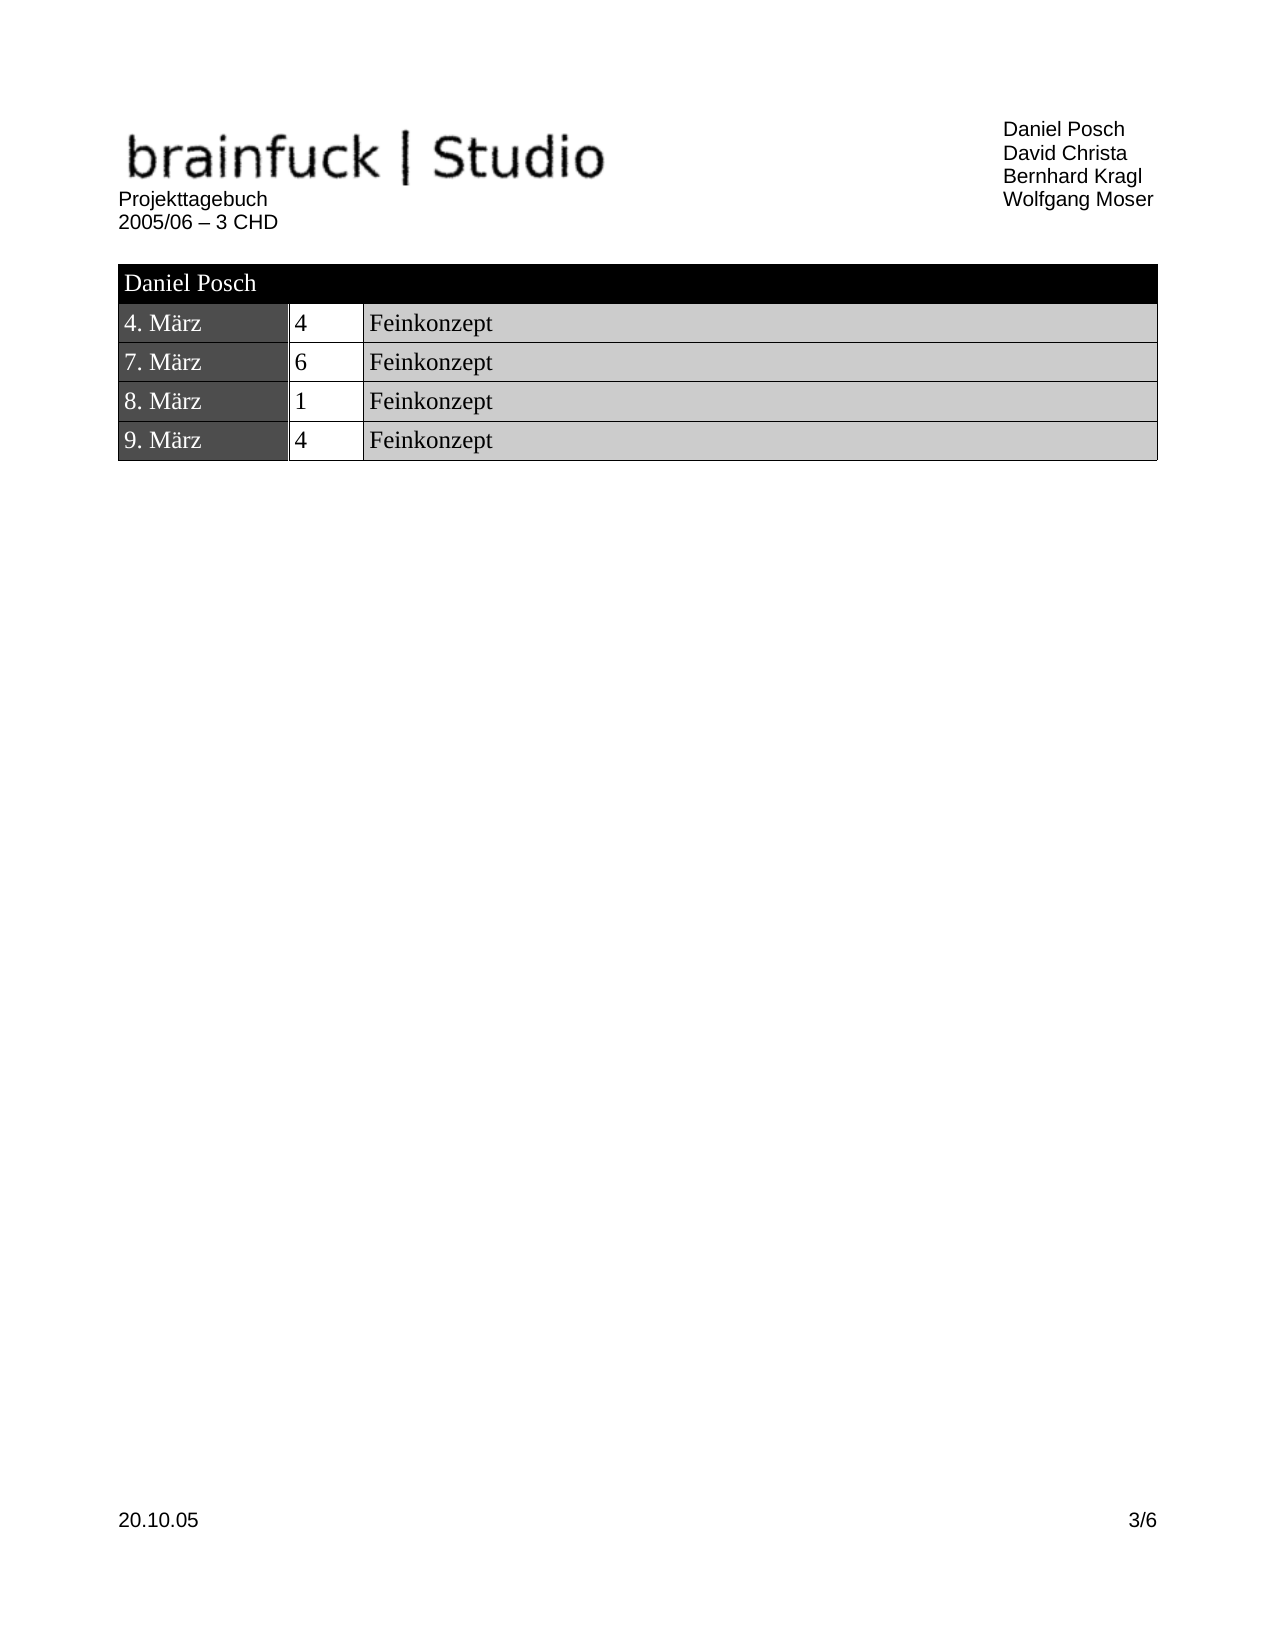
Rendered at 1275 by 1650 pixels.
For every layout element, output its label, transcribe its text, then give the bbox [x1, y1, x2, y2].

table_cell Feinkonzept [364, 382, 1157, 421]
table_cell 4 [290, 304, 363, 342]
table_cell 4 [290, 422, 363, 460]
table_cell Feinkonzept [364, 304, 1157, 342]
table_header Daniel Posch [119, 265, 1157, 303]
table_cell Feinkonzept [364, 422, 1157, 460]
table_cell 6 [290, 343, 363, 381]
table_cell 9. März [119, 422, 288, 460]
table_cell 8. März [119, 382, 288, 421]
table_cell 7. März [119, 343, 288, 381]
table_cell 1 [290, 382, 363, 421]
table_cell 4. März [119, 304, 288, 342]
picture [118, 118, 609, 187]
table_cell Feinkonzept [364, 343, 1157, 381]
